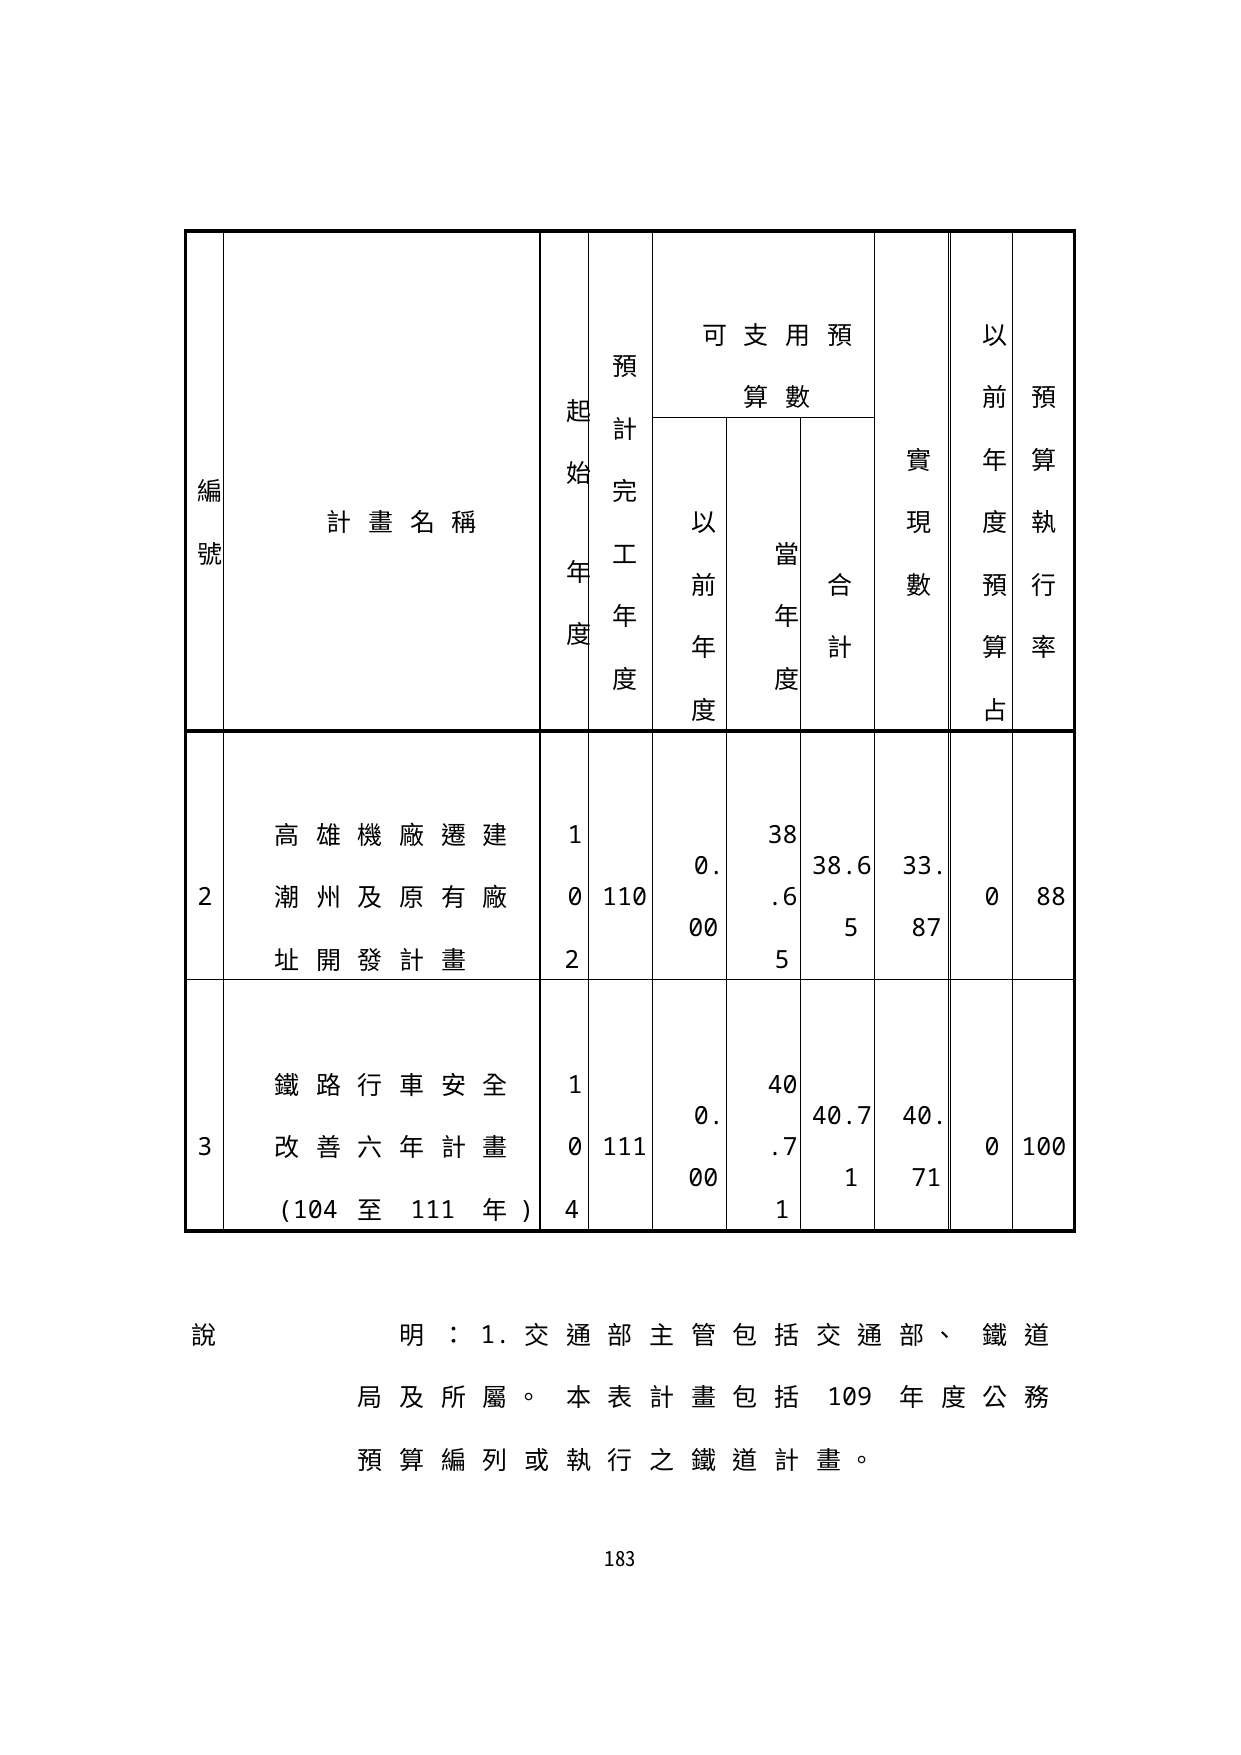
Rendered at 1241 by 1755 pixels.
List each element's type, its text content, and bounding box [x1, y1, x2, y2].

table_cell 102 [541, 733, 588, 979]
table_cell 100 [1013, 980, 1073, 1229]
table_cell 0.00 [653, 980, 726, 1229]
table_header 以前年度預算占比 [951, 233, 1012, 729]
table_cell 合計 [801, 418, 874, 729]
table_cell 3 [187, 980, 223, 1229]
table_cell 0.00 [653, 733, 726, 979]
table_cell 0 [951, 733, 1012, 979]
table_cell 88 [1013, 733, 1073, 979]
table_cell 高雄機廠遷建潮州及原有廠址開發計畫 [224, 733, 539, 979]
table_cell 104 [541, 980, 588, 1229]
table_cell 38.65 [801, 733, 874, 979]
table_header 預計完工年度 [589, 233, 652, 729]
text 說 明：1.交通部主管包括交通部、鐵道局及所屬。本表計畫包括109年度公務預算編列或執行之鐵道計畫。 [181, 1292, 1058, 1479]
table_header 預算執行率 [1013, 233, 1073, 729]
table_cell 0 [951, 980, 1012, 1229]
table_cell 40.71 [875, 980, 948, 1229]
table_cell 鐵路行車安全改善六年計畫(104至111年) [224, 980, 539, 1229]
table_header 編號 [187, 233, 223, 729]
table_cell 33.87 [875, 733, 948, 979]
table_header 可支用預算數 [653, 233, 874, 417]
table_cell 當年度 [727, 418, 800, 729]
table_header 實現數 [875, 233, 948, 729]
table_cell 38.65 [727, 733, 800, 979]
table_cell 110 [589, 733, 652, 979]
table_header 起始 年度 [541, 233, 588, 729]
table_cell 以前年度 [653, 418, 726, 729]
table_header 計畫名稱 [224, 233, 539, 729]
table_cell 2 [187, 733, 223, 979]
table_cell 111 [589, 980, 652, 1229]
table_cell 40.71 [727, 980, 800, 1229]
table_cell 40.71 [801, 980, 874, 1229]
